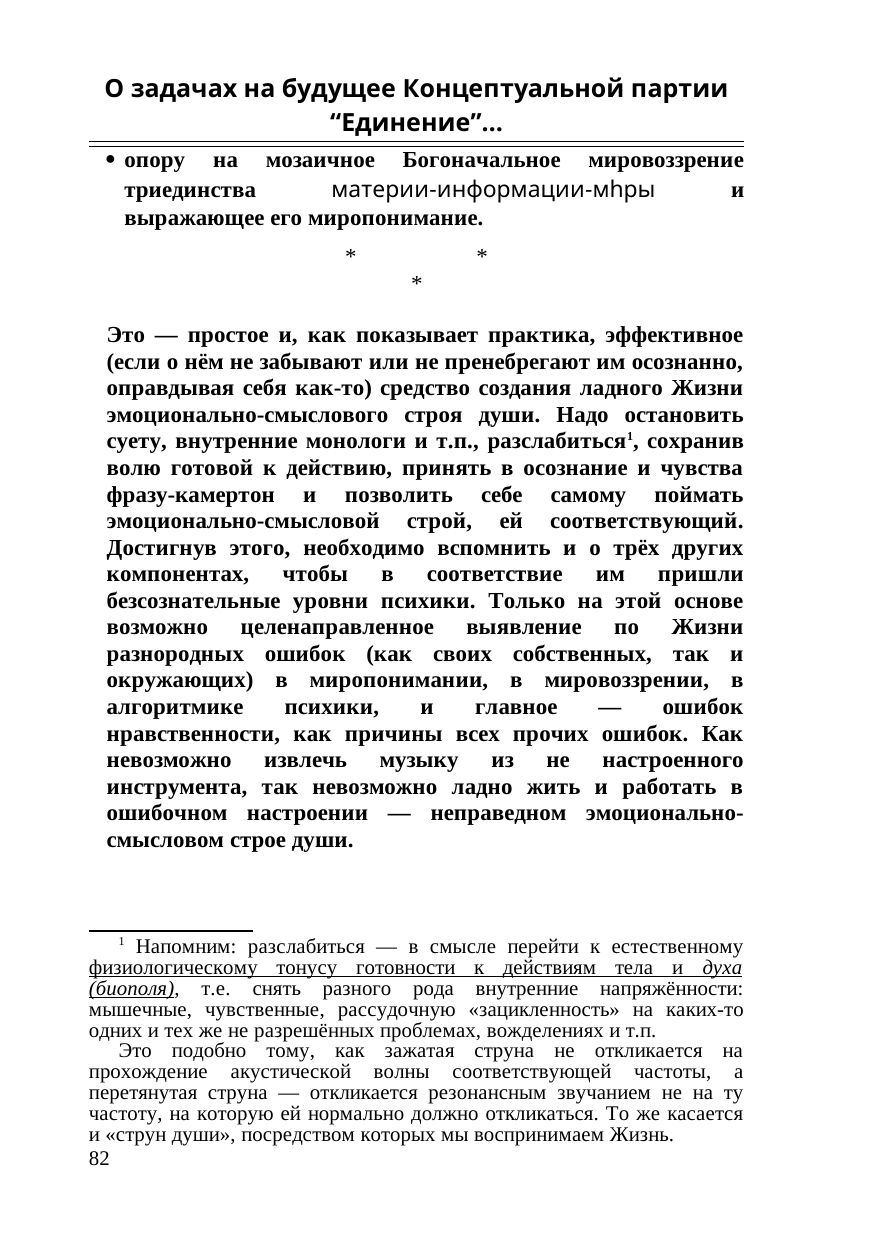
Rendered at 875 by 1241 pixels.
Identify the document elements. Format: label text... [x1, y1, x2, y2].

text * * * [89, 243, 744, 296]
list опору на мозаичное Богоначальное мировоззрение триединства материи-информации-мhры и выражающее его миропонимание. [106, 147, 744, 230]
text Это подобно тому, как зажатая струна не откликается на прохождение акустической волны соответствующей частоты, а перетянутая струна — откликается резонансным звучанием не на ту частоту, на которую ей нормально должно откликаться. То же касается и «струн души», посредством которых мы воспринимаем Жизнь. [89, 1041, 744, 1145]
text Напомним: разслабиться — в смысле перейти к естественному физиологическому тонусу готовности к действиям тела и духа (биополя), т.е. снять разного рода внутренние напряжённости: мышечные, чувственные, рассудочную «зацикленность» на каких-то одних и тех же не разрешённых проблемах, вожделениях и т.п. [89, 937, 744, 1041]
text Это — простое и, как показывает практика, эффективное (если о нём не забывают или не пренебрегают им осознанно, оправдывая себя как-то) средство создания ладного Жизни эмоционально-смыслового строя души. Надо остановить суету, внутренние монологи и т.п., разслабиться, сохранив волю готовой к действию, принять в осознание и чувства фразу-камертон и позволить себе самому поймать эмоционально-смысловой строй, ей соответствующий. Достигнув этого, необходимо вспомнить и о трёх других компонентах, чтобы в соответствие им пришли безсознательные уровни психики. Только на этой основе возможно целенаправленное выявление по Жизни разнородных ошибок (как своих собственных, так и окружающих) в миропонимании, в мировоззрении, в алгоритмике психики, и главное — ошибок нравственности, как причины всех прочих ошибок. Как невозможно извлечь музыку из не настроенного инструмента, так невозможно ладно жить и работать в ошибочном настроении — неправедном эмоционально-смысловом строе души. [106, 321, 744, 852]
